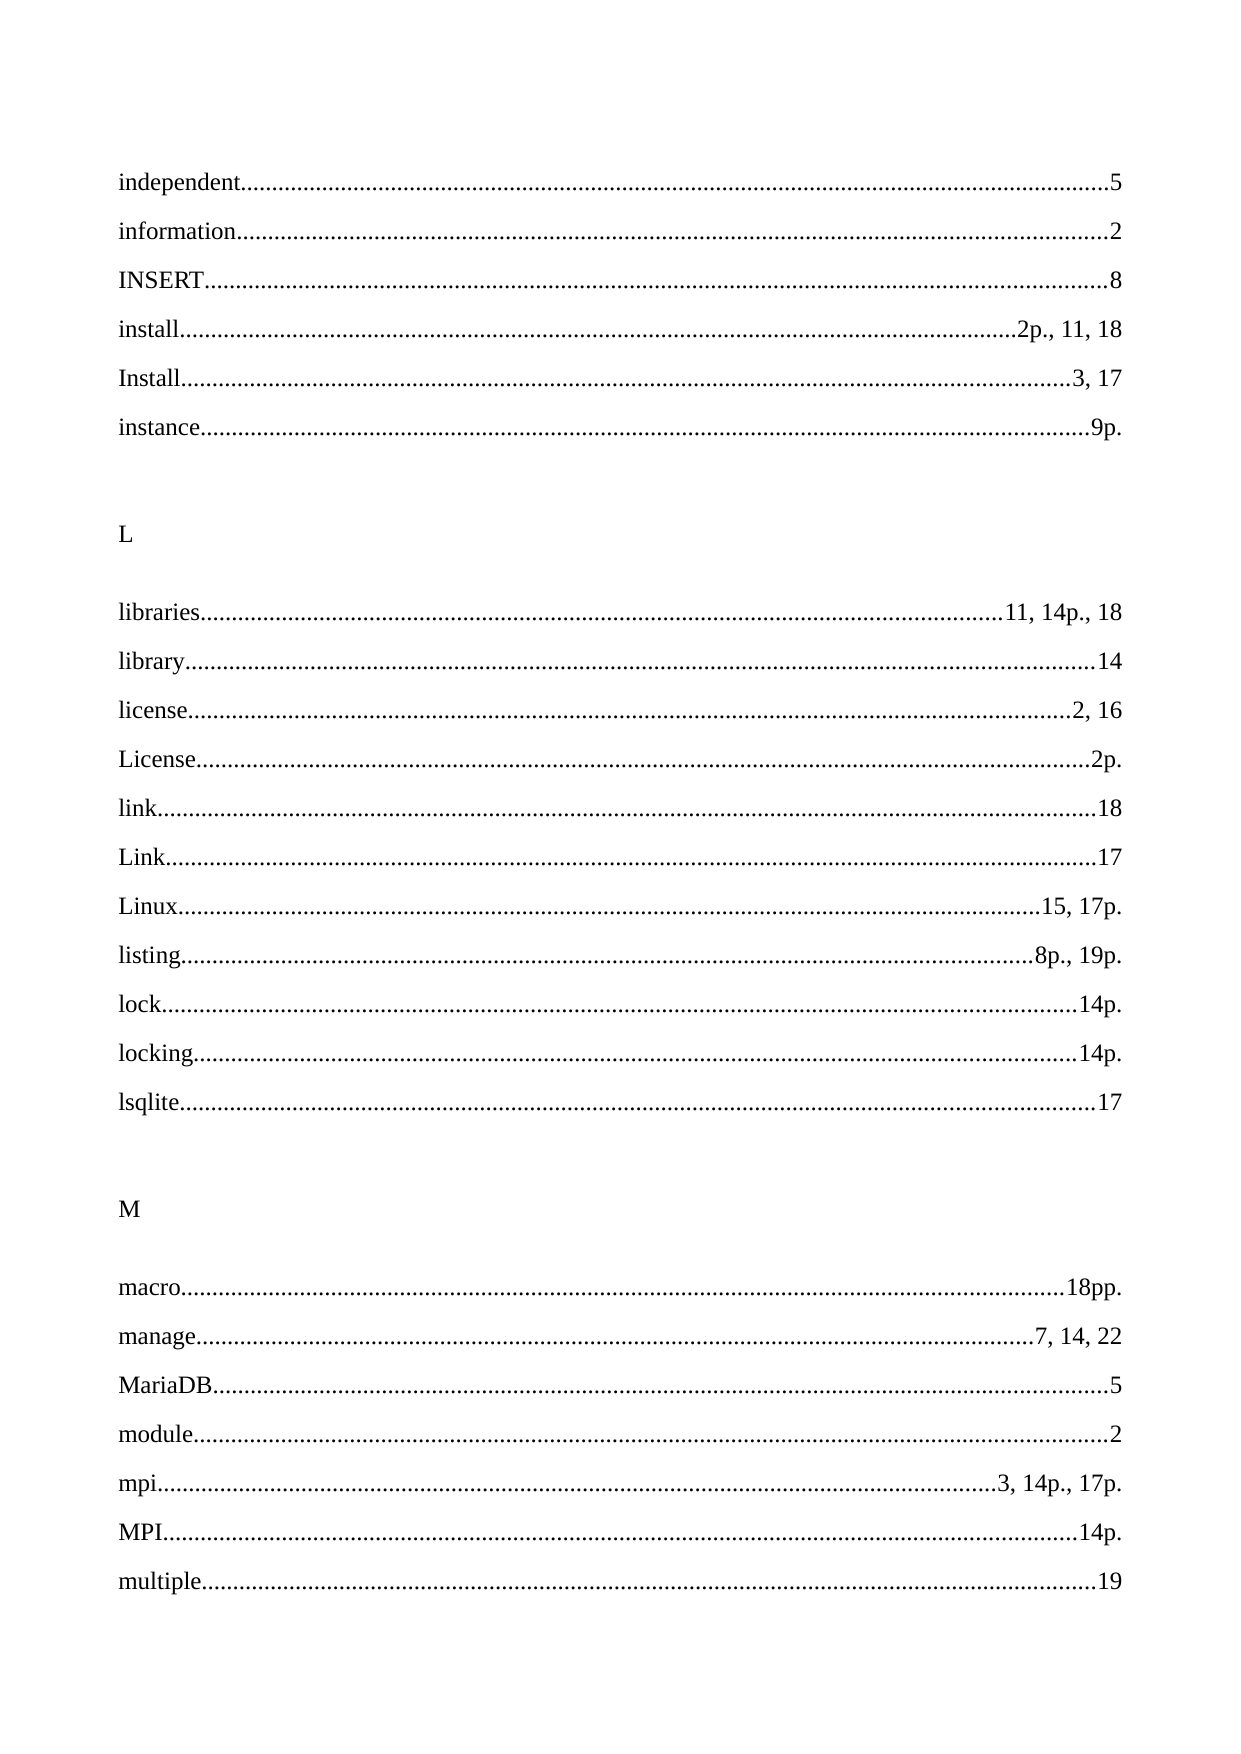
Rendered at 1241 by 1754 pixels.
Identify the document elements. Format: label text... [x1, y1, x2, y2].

text library 14 [118, 646, 1122, 675]
text M [118, 1194, 1122, 1223]
text libraries 11, 14p., 18 [118, 597, 1122, 626]
text information 2 [118, 216, 1122, 245]
text locking 14p. [118, 1038, 1122, 1067]
text instance 9p. [118, 412, 1122, 441]
text module 2 [118, 1419, 1122, 1448]
text macro 18pp. [118, 1272, 1122, 1301]
text license 2, 16 [118, 695, 1122, 724]
text install 2p., 11, 18 [118, 314, 1122, 343]
text lsqlite 17 [118, 1087, 1122, 1116]
text mpi 3, 14p., 17p. [118, 1468, 1122, 1497]
text Linux 15, 17p. [118, 891, 1122, 920]
text link 18 [118, 793, 1122, 822]
text License 2p. [118, 744, 1122, 773]
text MPI 14p. [118, 1517, 1122, 1546]
text INSERT 8 [118, 265, 1122, 294]
text Install 3, 17 [118, 363, 1122, 392]
text MariaDB 5 [118, 1370, 1122, 1399]
text Link 17 [118, 842, 1122, 871]
text manage 7, 14, 22 [118, 1321, 1122, 1350]
text lock 14p. [118, 989, 1122, 1018]
text independent 5 [118, 167, 1122, 196]
text listing 8p., 19p. [118, 940, 1122, 969]
text multiple 19 [118, 1566, 1122, 1595]
text L [118, 519, 1122, 548]
